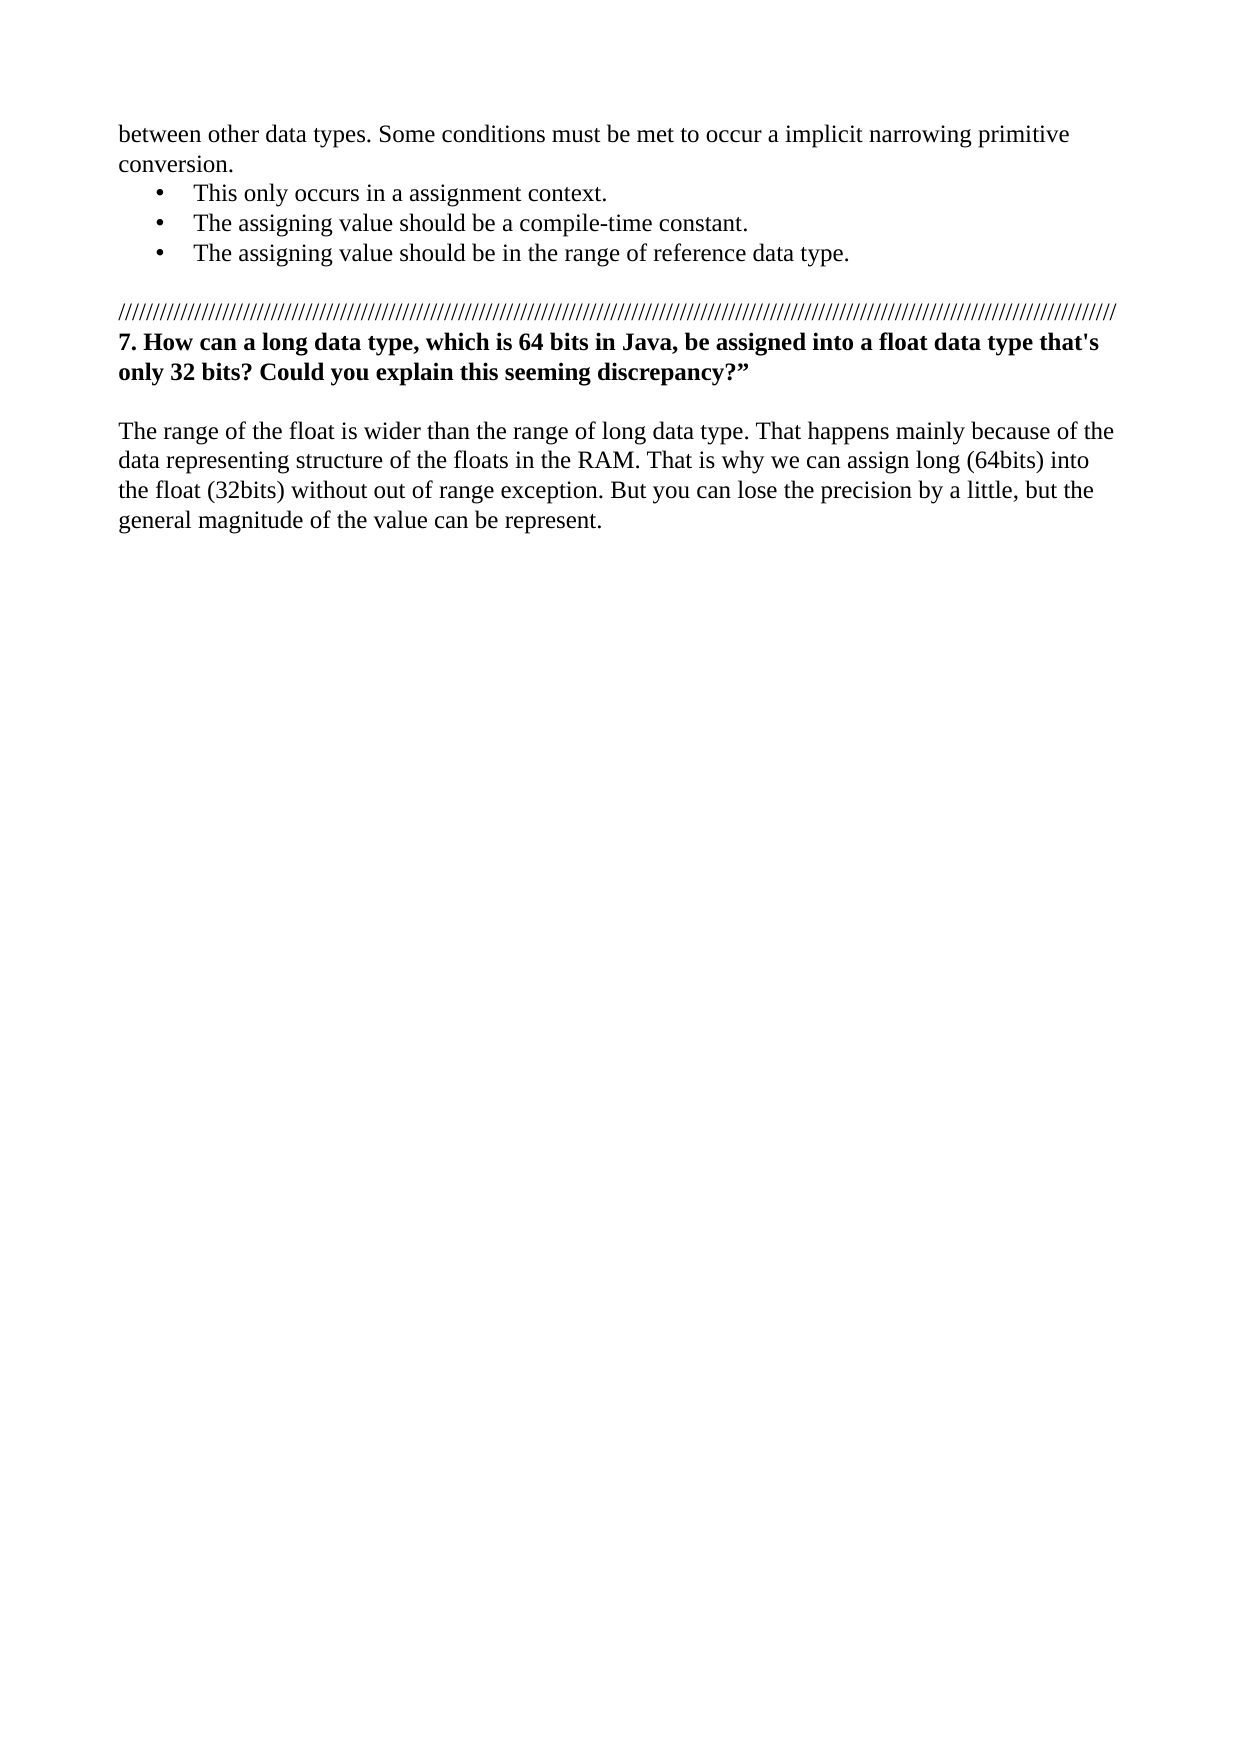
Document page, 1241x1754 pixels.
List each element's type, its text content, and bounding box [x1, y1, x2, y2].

text 7. How can a long data type, which is 64 bits in Java, be assigned into a float data type that's only 32 bits? Could you explain this seeming discrepancy?” [118, 326, 1122, 385]
list The assigning value should be a compile-time constant. [156, 207, 1122, 237]
list The assigning value should be in the range of reference data type. [156, 237, 1122, 267]
text //////////////////////////////////////////////////////////////////////////////////////////////////////////////////////////////////////////////// [118, 296, 1122, 326]
text between other data types. Some conditions must be met to occur a implicit narrowing primitive conversion. [118, 118, 1122, 177]
text The range of the float is wider than the range of long data type. That happens mainly because of the data representing structure of the floats in the RAM. That is why we can assign long (64bits) into the float (32bits) without out of range exception. But you can lose the precision by a little, but the general magnitude of the value can be represent. [118, 415, 1122, 534]
list This only occurs in a assignment context. [156, 177, 1122, 207]
